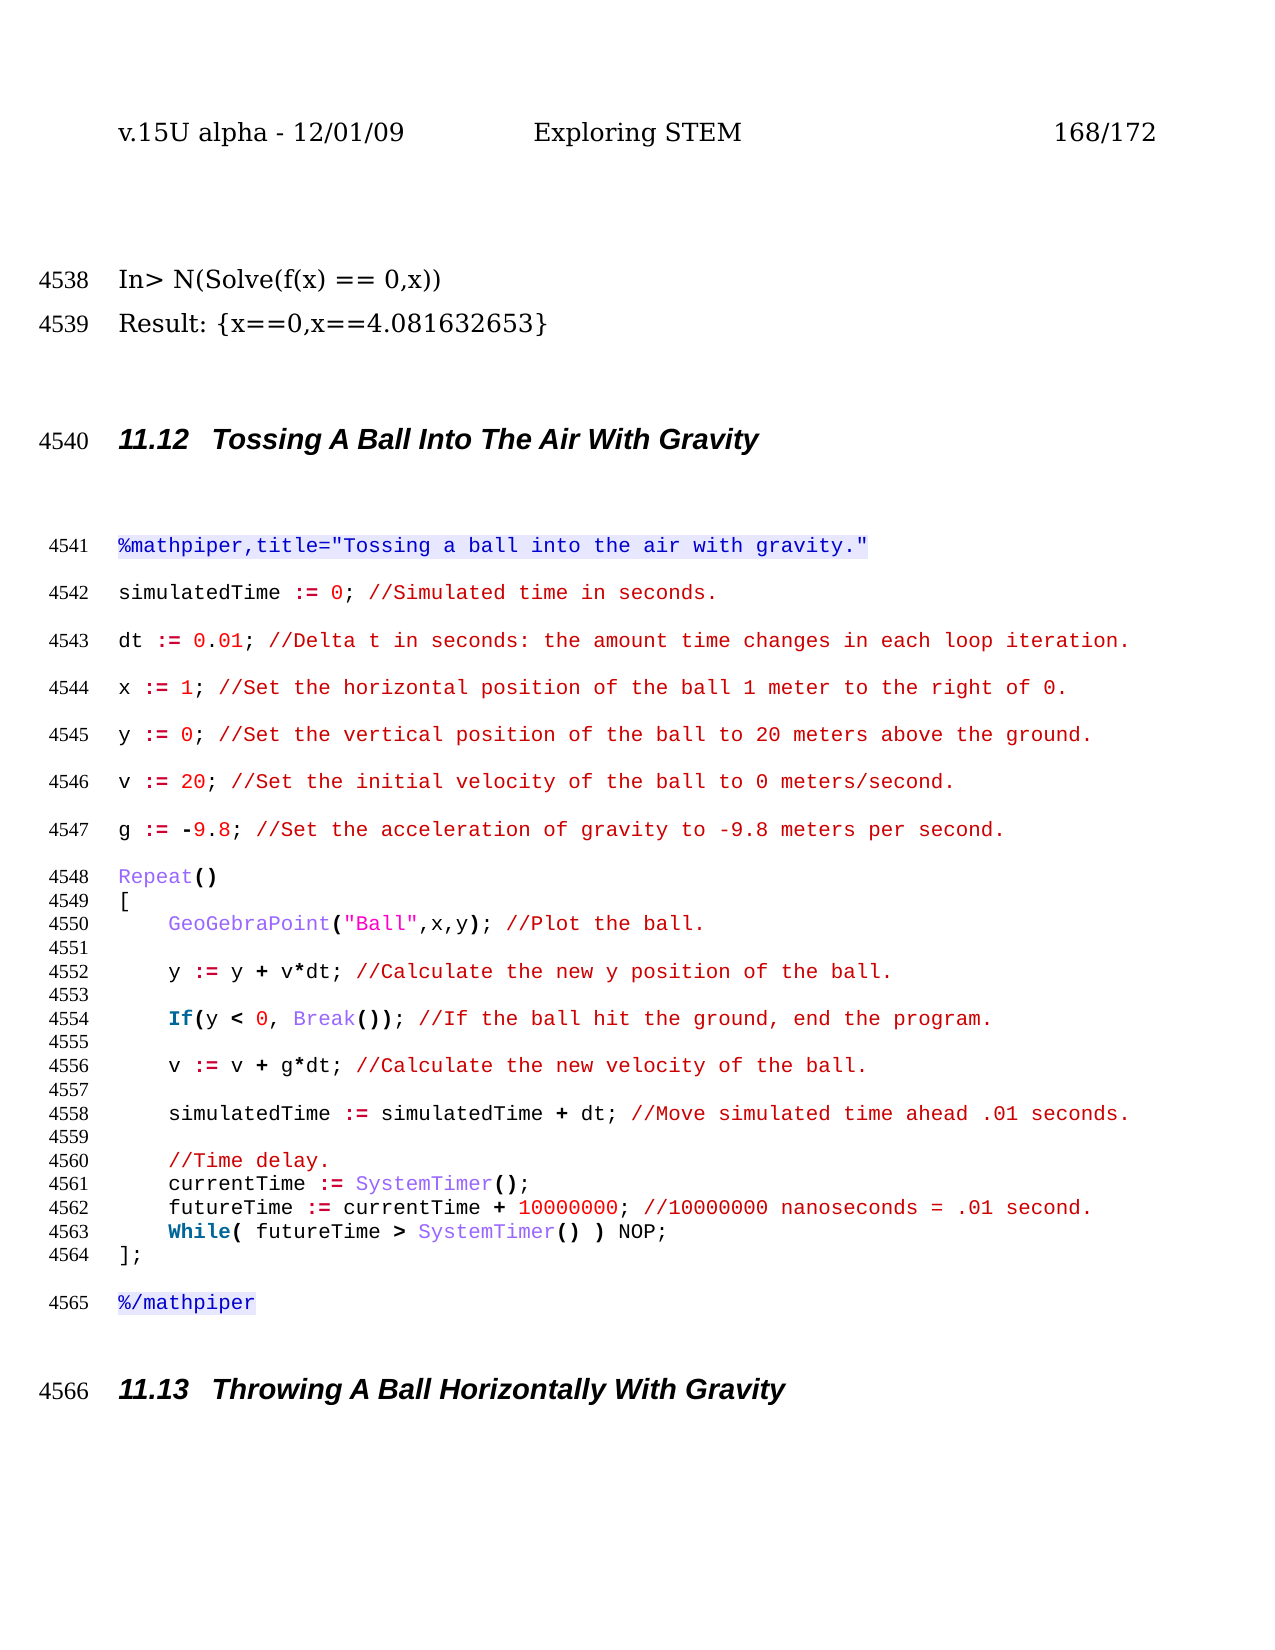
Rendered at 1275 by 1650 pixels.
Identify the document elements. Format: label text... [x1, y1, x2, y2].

text y := y + v*dt; //Calculate the new y position of the ball. [118, 961, 1157, 984]
text v := v + g*dt; //Calculate the new velocity of the ball. [118, 1055, 1157, 1079]
text In> N(Solve(f(x) == 0,x)) [118, 265, 1157, 294]
text currentTime := SystemTimer(); [118, 1173, 1157, 1197]
text dt := 0.01; //Delta t in seconds: the amount time changes in each loop iteration. [118, 629, 1157, 653]
text futureTime := currentTime + 10000000; //10000000 nanoseconds = .01 second. [118, 1197, 1157, 1221]
text %mathpiper,title="Tossing a ball into the air with gravity." [118, 535, 1157, 559]
text v := 20; //Set the initial velocity of the ball to 0 meters/second. [118, 771, 1157, 795]
text //Time delay. [118, 1150, 1157, 1173]
subtitle Throwing A Ball Horizontally With Gravity [118, 1372, 1157, 1406]
text If(y < 0, Break()); //If the ball hit the ground, end the program. [118, 1008, 1157, 1032]
text x := 1; //Set the horizontal position of the ball 1 meter to the right of 0. [118, 677, 1157, 701]
text Result: {x==0,x==4.081632653} [118, 309, 1157, 338]
text y := 0; //Set the vertical position of the ball to 20 meters above the ground. [118, 724, 1157, 748]
text GeoGebraPoint("Ball",x,y); //Plot the ball. [118, 913, 1157, 937]
text [ [118, 890, 1157, 913]
subtitle Tossing A Ball Into The Air With Gravity [118, 422, 1157, 455]
text While( futureTime > SystemTimer() ) NOP; [118, 1221, 1157, 1244]
text simulatedTime := simulatedTime + dt; //Move simulated time ahead .01 seconds. [118, 1102, 1157, 1126]
text simulatedTime := 0; //Simulated time in seconds. [118, 582, 1157, 606]
text %/mathpiper [118, 1292, 1157, 1315]
text ]; [118, 1244, 1157, 1268]
text Repeat() [118, 866, 1157, 890]
text g := -9.8; //Set the acceleration of gravity to -9.8 meters per second. [118, 819, 1157, 842]
